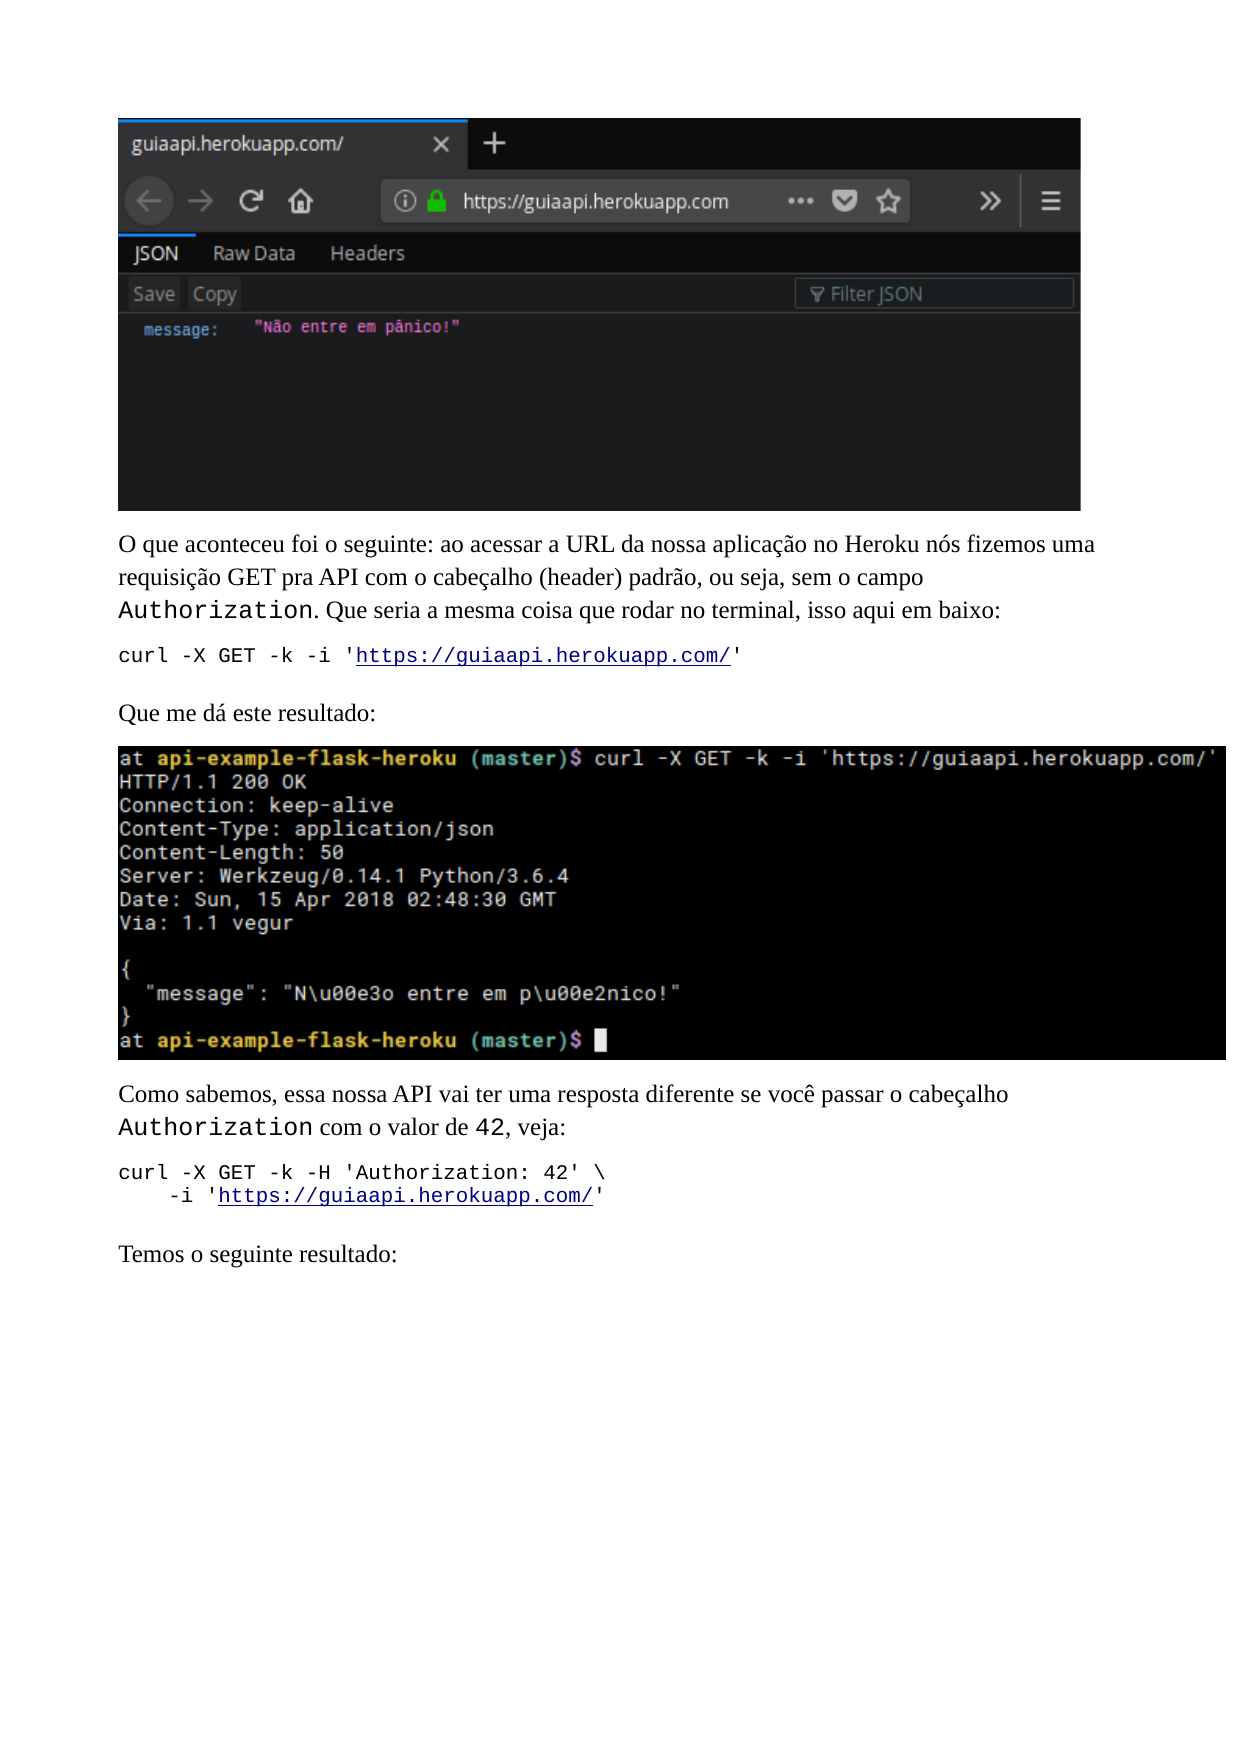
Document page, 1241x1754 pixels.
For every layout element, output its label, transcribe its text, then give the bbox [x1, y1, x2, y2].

text Que me dá este resultado: [118, 698, 1122, 727]
text curl -X GET -k -i 'https://guiaapi.herokuapp.com/' [118, 645, 1122, 669]
text curl -X GET -k -H 'Authorization: 42' \ [118, 1162, 1122, 1186]
picture [118, 746, 1226, 1060]
picture [118, 118, 1081, 511]
text O que aconteceu foi o seguinte: ao acessar a URL da nossa aplicação no Heroku nós fizemos uma requisição GET pra API com o cabeçalho (header) padrão, ou seja, sem o campo Authorization. Que seria a mesma coisa que rodar no terminal, isso aqui em baixo: [118, 529, 1122, 626]
text -i 'https://guiaapi.herokuapp.com/' [118, 1186, 1122, 1209]
text Temos o seguinte resultado: [118, 1239, 1122, 1267]
text Como sabemos, essa nossa API vai ter uma resposta diferente se você passar o cabeçalho Authorization com o valor de 42, veja: [118, 1079, 1122, 1143]
